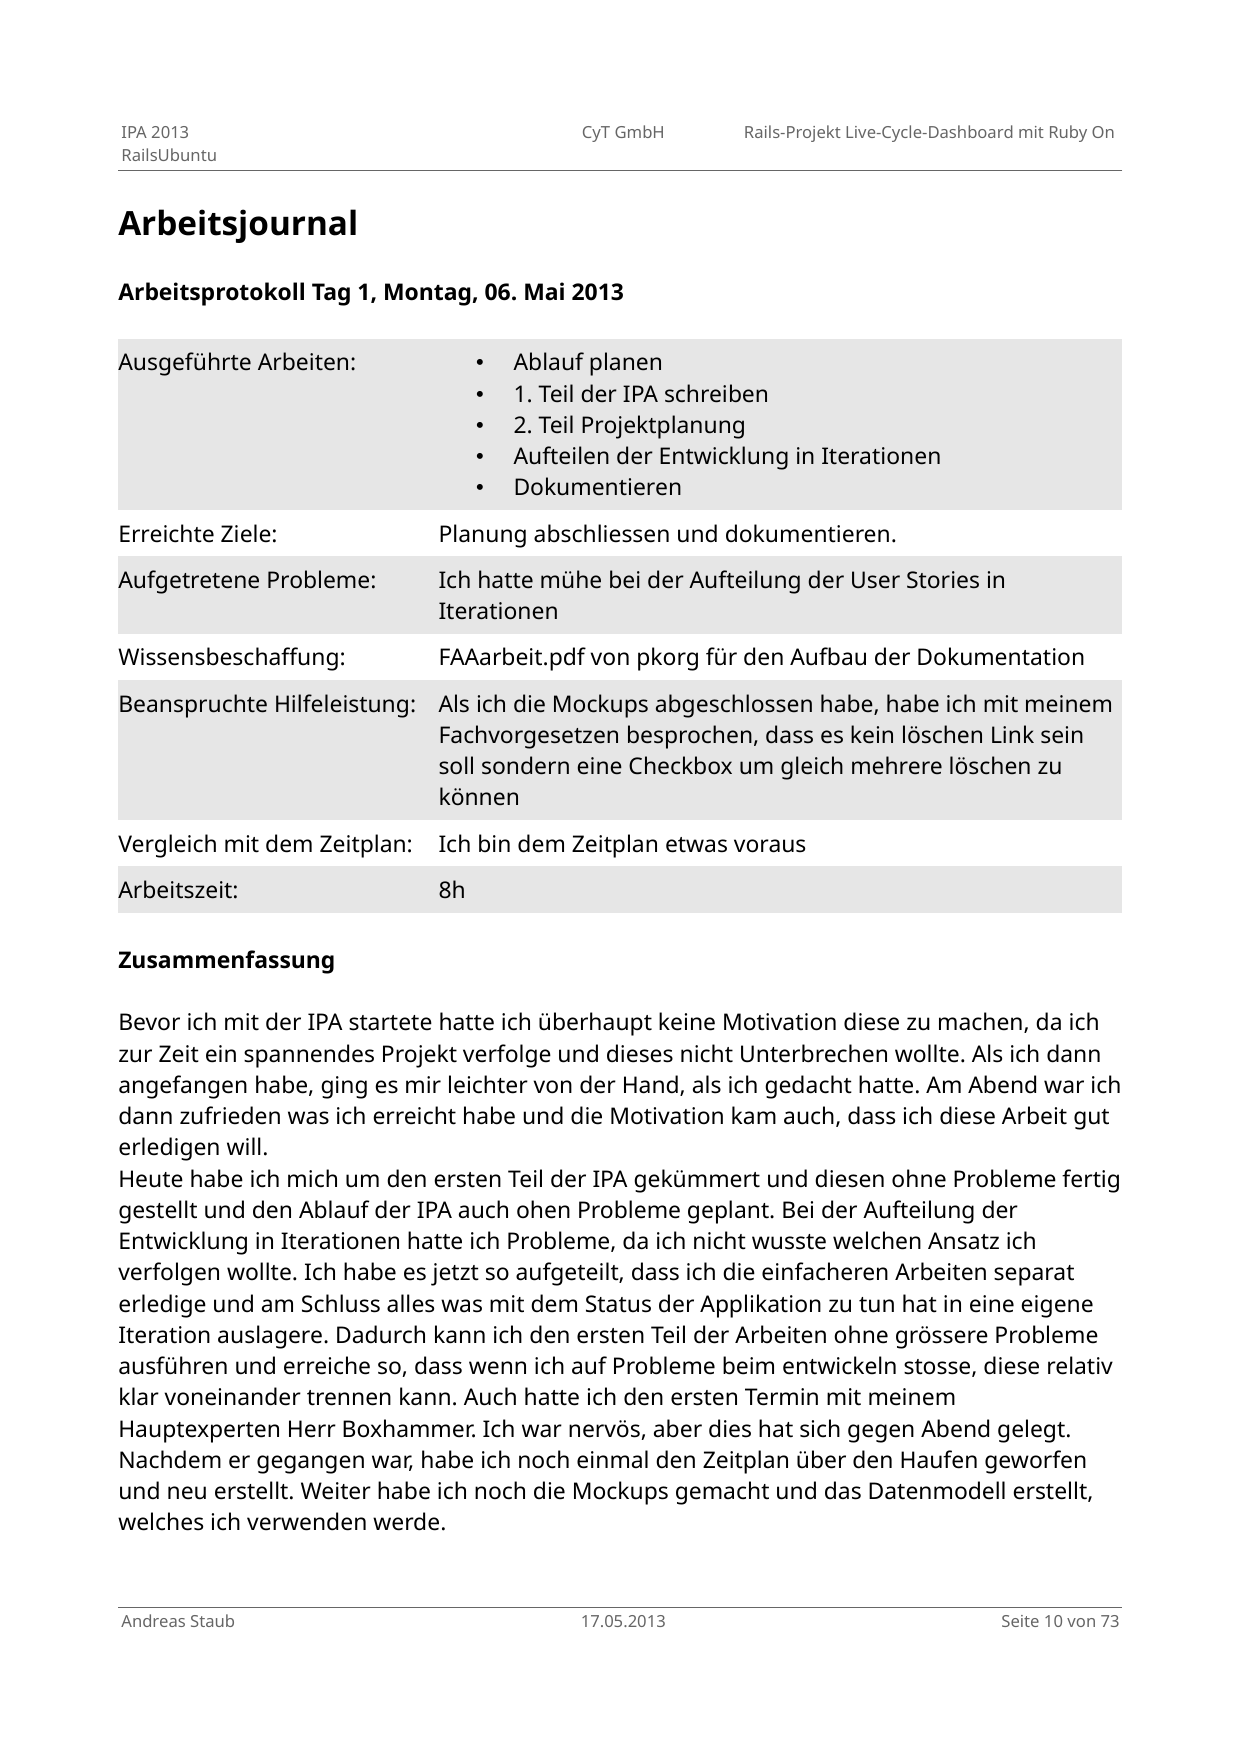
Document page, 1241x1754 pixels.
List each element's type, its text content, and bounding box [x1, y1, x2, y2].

table_cell Planung abschliessen und dokumentieren. [438, 510, 1122, 556]
text Nachdem er gegangen war, habe ich noch einmal den Zeitplan über den Haufen geworfen und neu erstellt. Weiter habe ich noch die Mockups gemacht und das Datenmodell erstellt, welches ich verwenden werde. [118, 1444, 1122, 1538]
table_cell Als ich die Mockups abgeschlossen habe, habe ich mit meinem Fachvorgesetzen besprochen, dass es kein löschen Link sein soll sondern eine Checkbox um gleich mehrere löschen zu können [438, 680, 1122, 820]
table_cell 8h [438, 866, 1122, 913]
table_header Ausgeführte Arbeiten: [118, 339, 438, 510]
table_cell Ich bin dem Zeitplan etwas voraus [438, 820, 1122, 866]
table_cell Wissensbeschaffung: [118, 634, 438, 680]
table_cell FAAarbeit.pdf von pkorg für den Aufbau der Dokumentation [438, 634, 1122, 680]
text Arbeitsjournal [118, 200, 1122, 245]
table_header Ablauf planen 1. Teil der IPA schreiben 2. Teil Projektplanung Aufteilen der Entwicklung in Iterationen Dokumentieren [438, 339, 1122, 510]
table_cell Arbeitszeit: [118, 866, 438, 913]
table_cell Erreichte Ziele: [118, 510, 438, 556]
text Zusammenfassung [118, 944, 1122, 975]
table_cell Vergleich mit dem Zeitplan: [118, 820, 438, 866]
table_cell Aufgetretene Probleme: [118, 556, 438, 634]
table_cell Beanspruchte Hilfeleistung: [118, 680, 438, 820]
text Bevor ich mit der IPA startete hatte ich überhaupt keine Motivation diese zu machen, da ich zur Zeit ein spannendes Projekt verfolge und dieses nicht Unterbrechen wollte. Als ich dann angefangen habe, ging es mir leichter von der Hand, als ich gedacht hatte. Am Abend war ich dann zufrieden was ich erreicht habe und die Motivation kam auch, dass ich diese Arbeit gut erledigen will. [118, 1006, 1122, 1163]
table_cell Ich hatte mühe bei der Aufteilung der User Stories in Iterationen [438, 556, 1122, 634]
text Heute habe ich mich um den ersten Teil der IPA gekümmert und diesen ohne Probleme fertig gestellt und den Ablauf der IPA auch ohen Probleme geplant. Bei der Aufteilung der Entwicklung in Iterationen hatte ich Probleme, da ich nicht wusste welchen Ansatz ich verfolgen wollte. Ich habe es jetzt so aufgeteilt, dass ich die einfacheren Arbeiten separat erledige und am Schluss alles was mit dem Status der Applikation zu tun hat in eine eigene Iteration auslagere. Dadurch kann ich den ersten Teil der Arbeiten ohne grössere Probleme ausführen und erreiche so, dass wenn ich auf Probleme beim entwickeln stosse, diese relativ klar voneinander trennen kann. Auch hatte ich den ersten Termin mit meinem Hauptexperten Herr Boxhammer. Ich war nervös, aber dies hat sich gegen Abend gelegt. [118, 1163, 1122, 1444]
text Arbeitsprotokoll Tag 1, Montag, 06. Mai 2013 [118, 276, 1122, 308]
